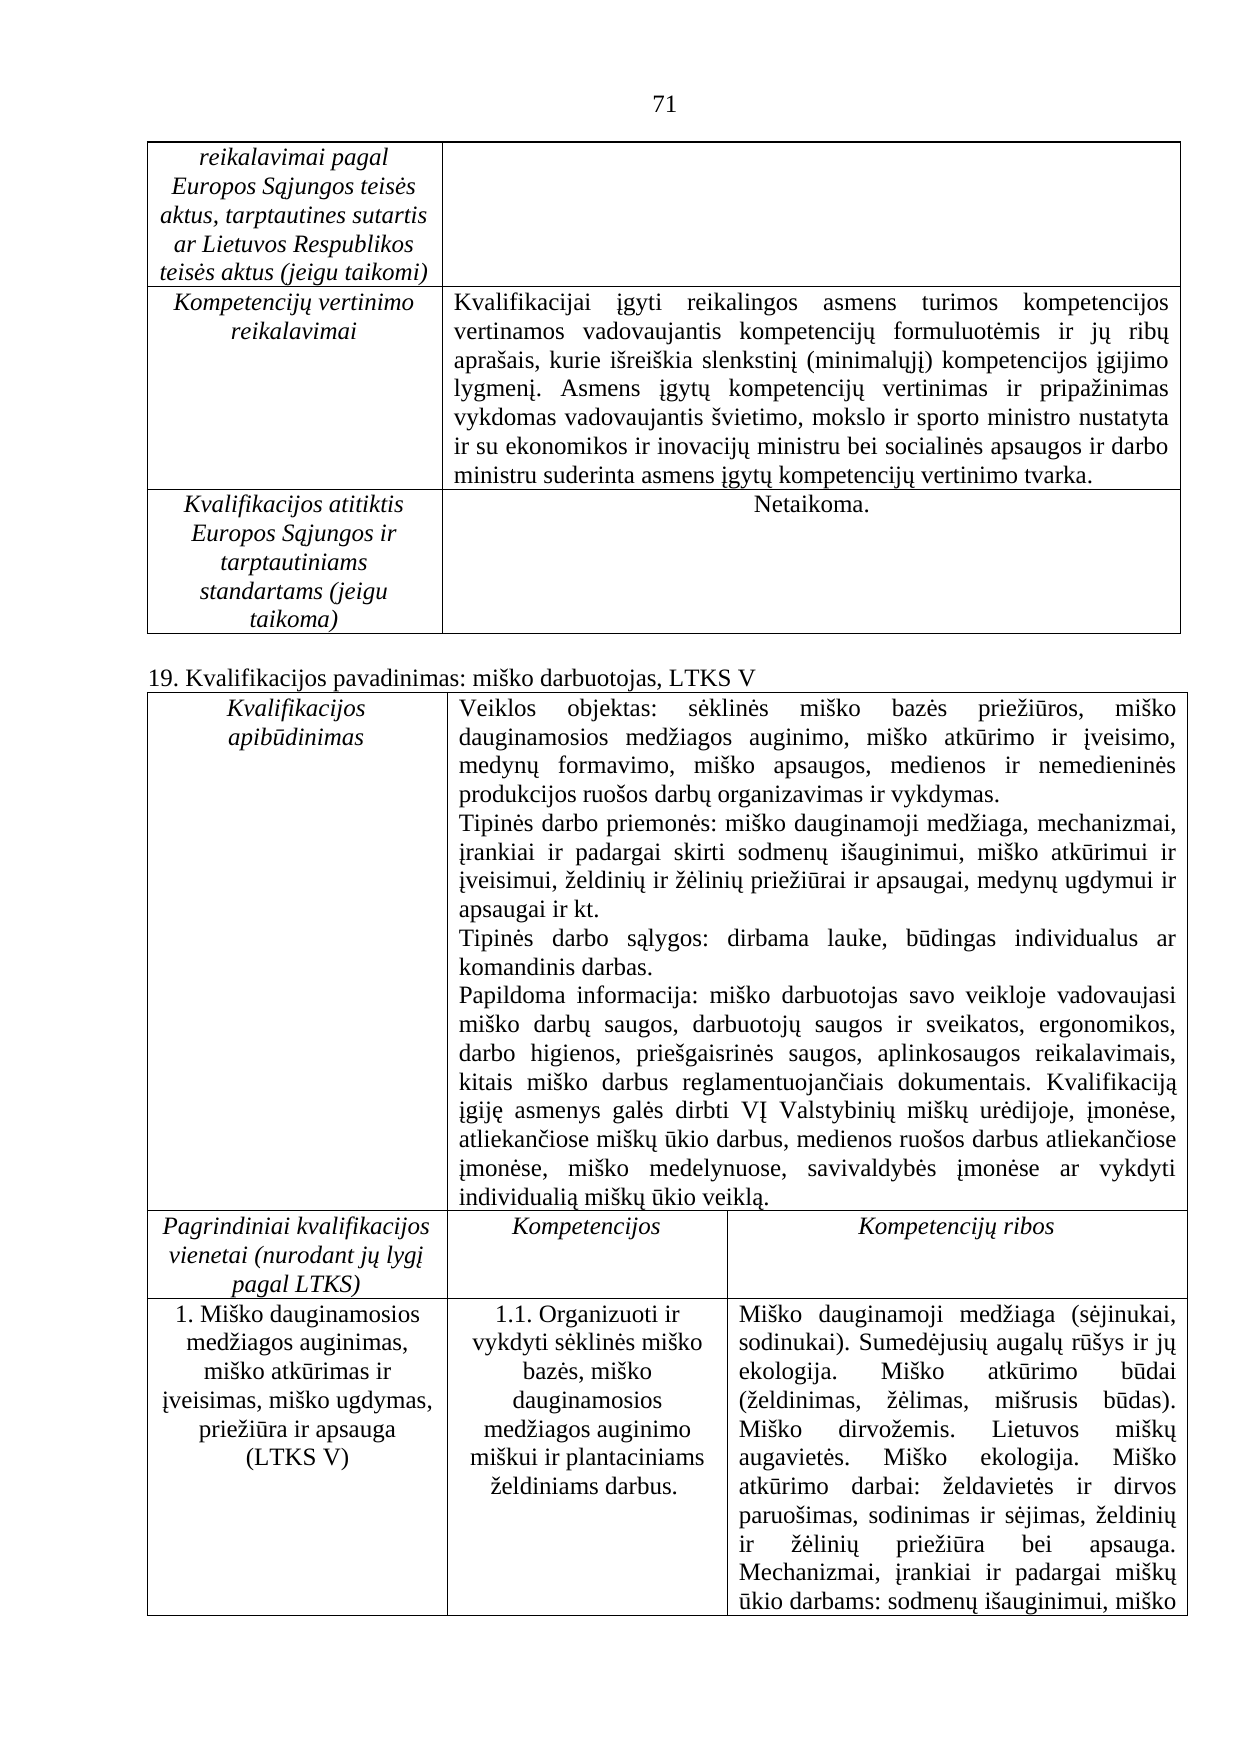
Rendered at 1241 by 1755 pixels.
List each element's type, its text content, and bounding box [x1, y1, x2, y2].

table_cell [443, 143, 1180, 286]
table_cell Kvalifikacijos atitiktis Europos Sąjungos ir tarptautiniams standartams (jeigu taikoma) [148, 490, 442, 633]
table_cell 1.1. Organizuoti ir vykdyti sėklinės miško bazės, miško dauginamosios medžiagos auginimo miškui ir plantaciniams želdiniams darbus. [448, 1299, 727, 1615]
table_cell Kompetencijų ribos [728, 1211, 1187, 1298]
table_cell Miško dauginamoji medžiaga (sėjinukai, sodinukai). Sumedėjusių augalų rūšys ir jų ekologija. Miško atkūrimo būdai (želdinimas, žėlimas, mišrusis būdas). Miško dirvožemis. Lietuvos miškų augavietės. Miško ekologija. Miško atkūrimo darbai: želdavietės ir dirvos paruošimas, sodinimas ir sėjimas, želdinių ir žėlinių priežiūra bei apsauga. Mechanizmai, įrankiai ir padargai miškų ūkio darbams: sodmenų išauginimui, miško [728, 1299, 1187, 1615]
table_cell Kvalifikacijai įgyti reikalingos asmens turimos kompetencijos vertinamos vadovaujantis kompetencijų formuluotėmis ir jų ribų aprašais, kurie išreiškia slenkstinį (minimalųjį) kompetencijos įgijimo lygmenį. Asmens įgytų kompetencijų vertinimas ir pripažinimas vykdomas vadovaujantis švietimo, mokslo ir sporto ministro nustatyta ir su ekonomikos ir inovacijų ministru bei socialinės apsaugos ir darbo ministru suderinta asmens įgytų kompetencijų vertinimo tvarka. [443, 287, 1180, 488]
table_cell Netaikoma. [443, 490, 1180, 633]
table_header Veiklos objektas: sėklinės miško bazės priežiūros, miško dauginamosios medžiagos auginimo, miško atkūrimo ir įveisimo, medynų formavimo, miško apsaugos, medienos ir nemedieninės produkcijos ruošos darbų organizavimas ir vykdymas. Tipinės darbo priemonės: miško dauginamoji medžiaga, mechanizmai, įrankiai ir padargai skirti sodmenų išauginimui, miško atkūrimui ir įveisimui, želdinių ir žėlinių priežiūrai ir apsaugai, medynų ugdymui ir apsaugai ir kt. Tipinės darbo sąlygos: dirbama lauke, būdingas individualus ar komandinis darbas. Papildoma informacija: miško darbuotojas savo veikloje vadovaujasi miško darbų saugos, darbuotojų saugos ir sveikatos, ergonomikos, darbo higienos, priešgaisrinės saugos, aplinkosaugos reikalavimais, kitais miško darbus reglamentuojančiais dokumentais. Kvalifikaciją įgiję asmenys galės dirbti VĮ Valstybinių miškų urėdijoje, įmonėse, atliekančiose miškų ūkio darbus, medienos ruošos darbus atliekančiose įmonėse, miško medelynuose, savivaldybės įmonėse ar vykdyti individualią miškų ūkio veiklą. [448, 693, 1187, 1210]
text 19. Kvalifikacijos pavadinimas: miško darbuotojas, LTKS V [148, 663, 1181, 692]
table_cell Pagrindiniai kvalifikacijos vienetai (nurodant jų lygį pagal LTKS) [148, 1211, 447, 1298]
table_header Kvalifikacijos apibūdinimas [148, 693, 447, 1210]
table_cell reikalavimai pagal Europos Sąjungos teisės aktus, tarptautines sutartis ar Lietuvos Respublikos teisės aktus (jeigu taikomi) [148, 143, 442, 286]
table_cell Kompetencijos [448, 1211, 727, 1298]
table_cell 1. Miško dauginamosios medžiagos auginimas, miško atkūrimas ir įveisimas, miško ugdymas, priežiūra ir apsauga (LTKS V) [148, 1299, 447, 1615]
table_cell Kompetencijų vertinimo reikalavimai [148, 287, 442, 488]
